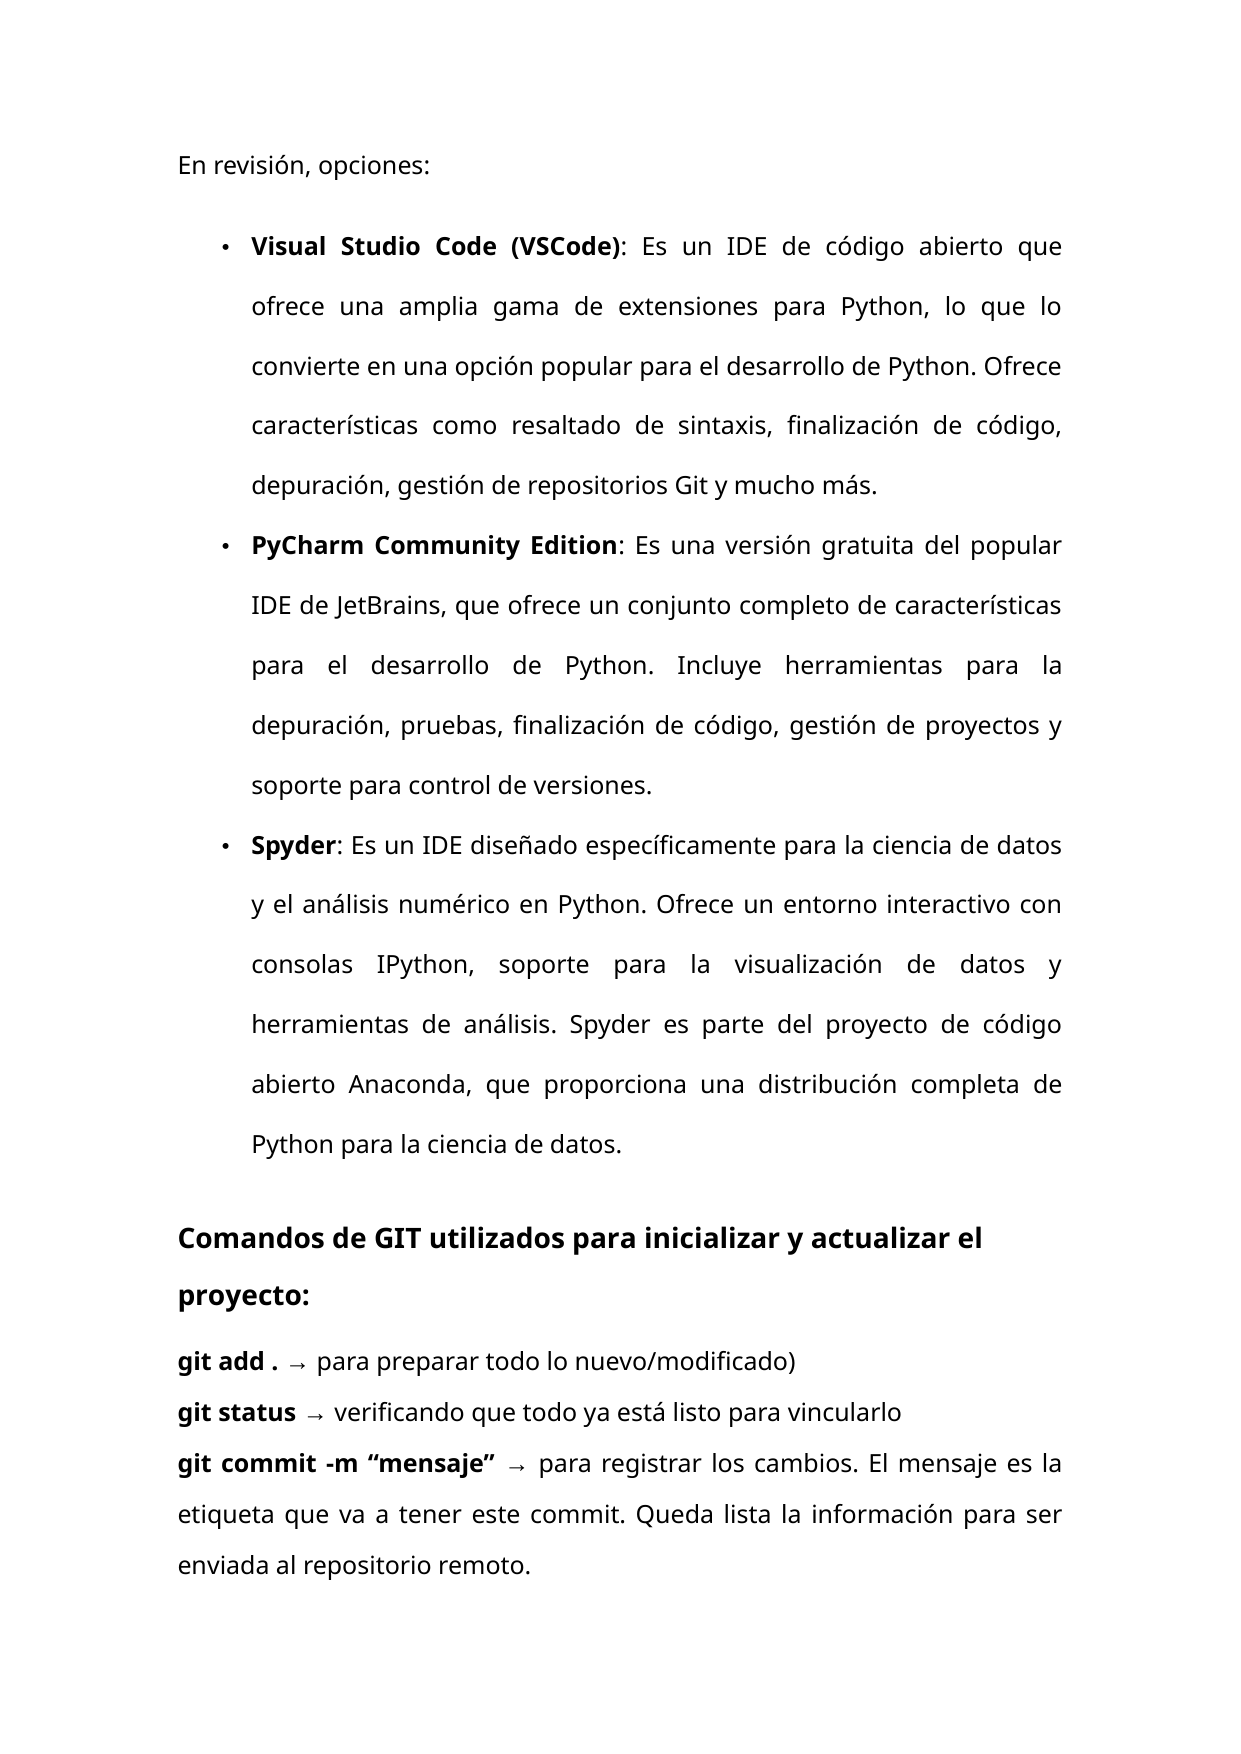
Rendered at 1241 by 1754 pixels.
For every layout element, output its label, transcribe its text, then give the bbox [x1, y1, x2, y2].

subtitle Comandos de GIT utilizados para inicializar y actualizar el proyecto: [177, 1218, 1063, 1314]
list Spyder: Es un IDE diseñado específicamente para la ciencia de datos y el análisis numérico en Python. Ofrece un entorno interactivo con consolas IPython, soporte para la visualización de datos y herramientas de análisis. Spyder es parte del proyecto de código abierto Anaconda, que proporciona una distribución completa de Python para la ciencia de datos. [222, 827, 1063, 1161]
list PyCharm Community Edition: Es una versión gratuita del popular IDE de JetBrains, que ofrece un conjunto completo de características para el desarrollo de Python. Incluye herramientas para la depuración, pruebas, finalización de código, gestión de proyectos y soporte para control de versiones. [222, 528, 1063, 801]
text En revisión, opciones: [177, 148, 1063, 182]
text git add . → para preparar todo lo nuevo/modificado) [177, 1343, 1063, 1377]
text git commit -m “mensaje” → para registrar los cambios. El mensaje es la etiqueta que va a tener este commit. Queda lista la información para ser enviada al repositorio remoto. [177, 1445, 1063, 1582]
list Visual Studio Code (VSCode): Es un IDE de código abierto que ofrece una amplia gama de extensiones para Python, lo que lo convierte en una opción popular para el desarrollo de Python. Ofrece características como resaltado de sintaxis, finalización de código, depuración, gestión de repositorios Git y mucho más. [222, 228, 1063, 502]
text git status → verificando que todo ya está listo para vincularlo [177, 1394, 1063, 1428]
